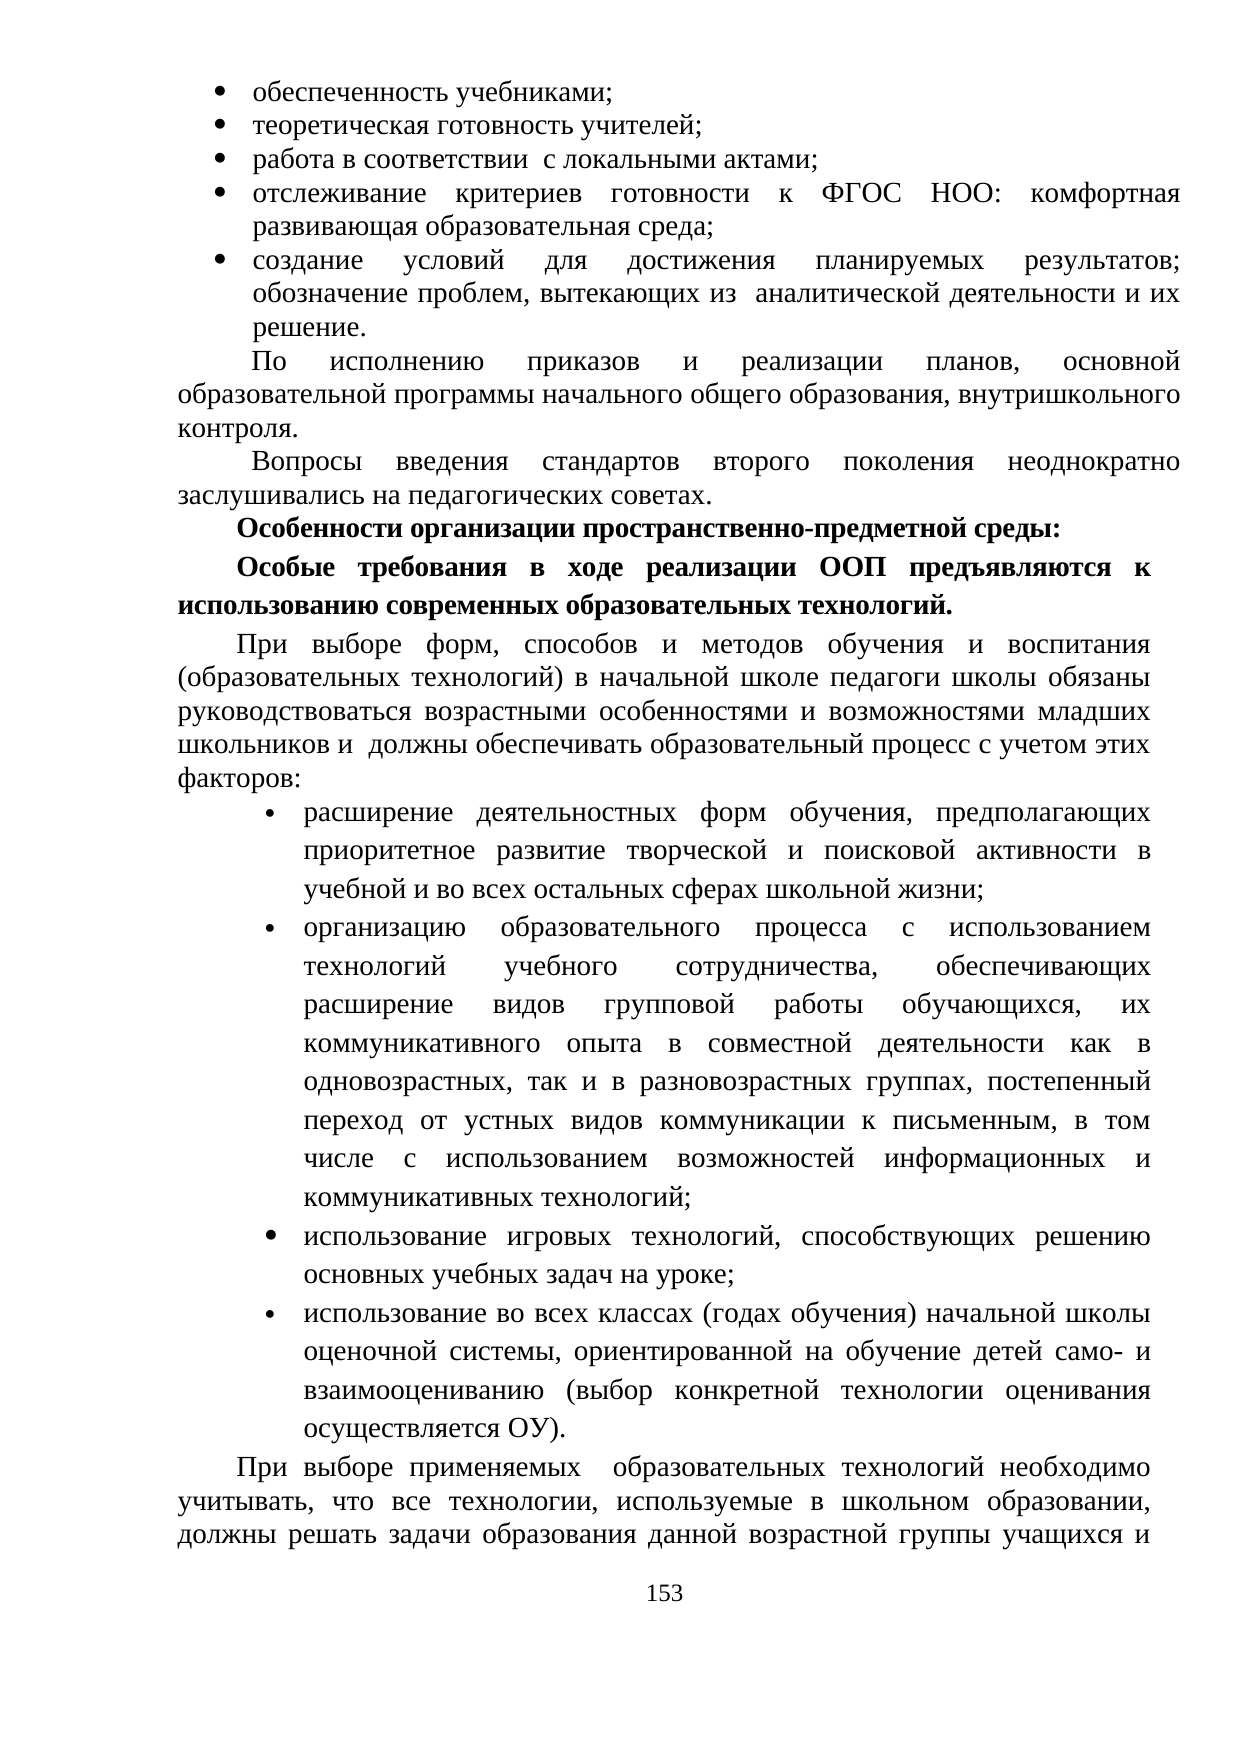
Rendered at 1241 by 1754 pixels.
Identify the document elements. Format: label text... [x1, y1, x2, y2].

list использование во всех классах (годах обучения) начальной школы оценочной системы, ориентированной на обучение детей само- и взаимооцениванию (выбор конкретной технологии оценивания осуществляется ОУ). [266, 1295, 1152, 1444]
list использование игровых технологий, способствующих решению основных учебных задач на уроке; [266, 1218, 1152, 1290]
list расширение деятельностных форм обучения, предполагающих приоритетное развитие творческой и поисковой активности в учебной и во всех остальных сферах школьной жизни; [266, 794, 1152, 904]
text Особенности организации пространственно-предметной среды: [177, 510, 1152, 544]
text Вопросы введения стандартов второго поколения неоднократно заслушивались на педагогических советах. [177, 443, 1181, 510]
list теоретическая готовность учителей; [215, 107, 1181, 141]
list обеспеченность учебниками; [215, 74, 1181, 107]
text При выборе применяемых образовательных технологий необходимо учитывать, что все технологии, используемые в школьном образовании, должны решать задачи образования данной возрастной группы учащихся и [177, 1449, 1152, 1550]
list работа в соответствии с локальными актами; [215, 141, 1181, 175]
list создание условий для достижения планируемых результатов; обозначение проблем, вытекающих из аналитической деятельности и их решение. [215, 242, 1181, 343]
list отслеживание критериев готовности к ФГОС НОО: комфортная развивающая образовательная среда; [215, 175, 1181, 242]
list организацию образовательного процесса с использованием технологий учебного сотрудничества, обеспечивающих расширение видов групповой работы обучающихся, их коммуникативного опыта в совместной деятельности как в одновозрастных, так и в разновозрастных группах, постепенный переход от устных видов коммуникации к письменным, в том числе с использованием возможностей информационных и коммуникативных технологий; [266, 909, 1152, 1213]
text При выборе форм, способов и методов обучения и воспитания (образовательных технологий) в начальной школе педагоги школы обязаны руководствоваться возрастными особенностями и возможностями младших школьников и должны обеспечивать образовательный процесс с учетом этих факторов: [177, 626, 1152, 794]
text По исполнению приказов и реализации планов, основной образовательной программы начального общего образования, внутришкольного контроля. [177, 343, 1181, 443]
text Особые требования в ходе реализации ООП предъявляются к использованию современных образовательных технологий. [177, 549, 1152, 621]
